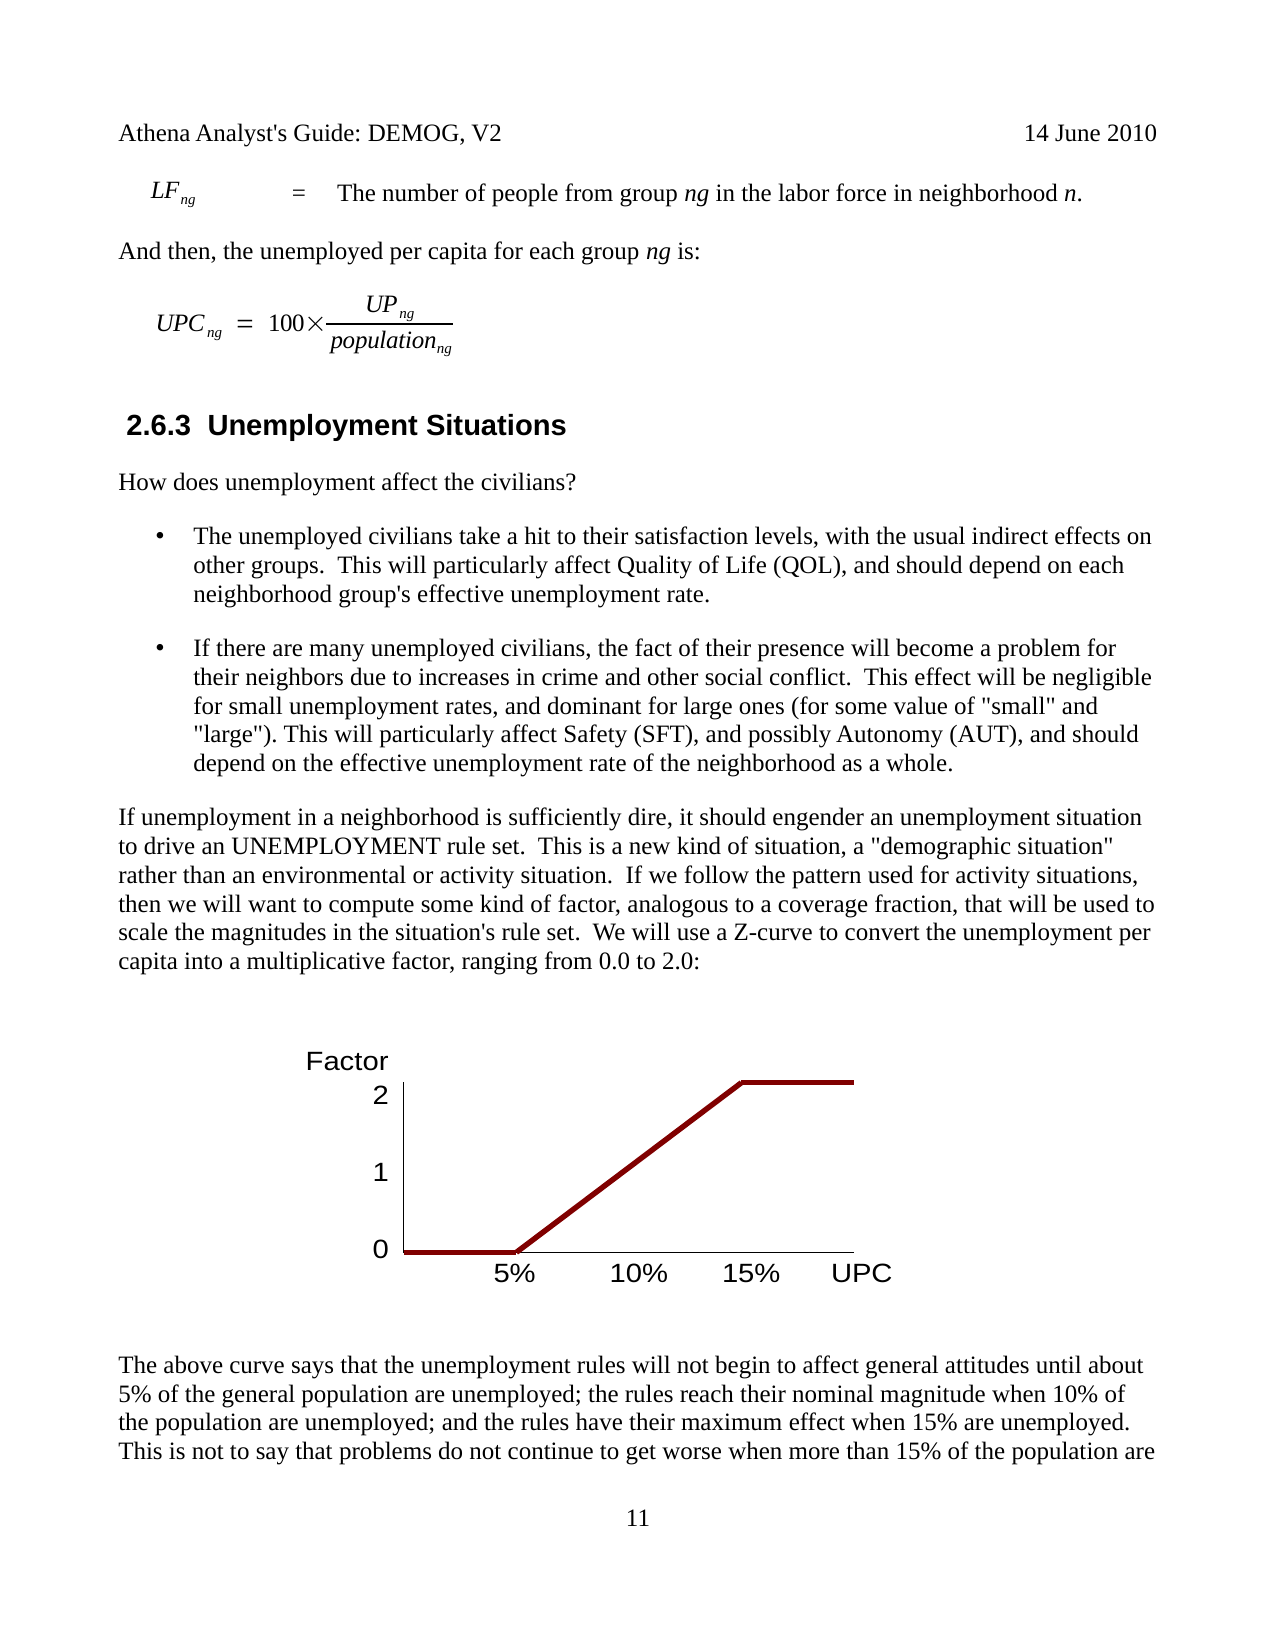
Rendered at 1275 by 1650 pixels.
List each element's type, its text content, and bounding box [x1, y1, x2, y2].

list The unemployed civilians take a hit to their satisfaction levels, with the usual indirect effects on other groups. This will particularly affect Quality of Life (QOL), and should depend on each neighborhood group's effective unemployment rate. [156, 521, 1157, 608]
text The above curve says that the unemployment rules will not begin to affect general attitudes until about 5% of the general population are unemployed; the rules reach their nominal magnitude when 10% of the population are unemployed; and the rules have their maximum effect when 15% are unemployed. This is not to say that problems do not continue to get worse when more than 15% of the population are [118, 1350, 1157, 1465]
text If unemployment in a neighborhood is sufficiently dire, it should engender an unemployment situation to drive an UNEMPLOYMENT rule set. This is a new kind of situation, a "demographic situation" rather than an environmental or activity situation. If we follow the pattern used for activity situations, then we will want to compute some kind of factor, analogous to a coverage fraction, that will be used to scale the magnitudes in the situation's rule set. We will use a Z-curve to convert the unemployment per capita into a multiplicative factor, ranging from 0.0 to 2.0: [118, 802, 1157, 975]
text How does unemployment affect the civilians? [118, 467, 1157, 496]
subtitle Unemployment Situations [118, 408, 1157, 442]
text = The number of people from group ng in the labor force in neighborhood n. [149, 176, 1157, 208]
list If there are many unemployed civilians, the fact of their presence will become a problem for their neighbors due to increases in crime and other social conflict. This effect will be negligible for small unemployment rates, and dominant for large ones (for some value of "small" and "large"). This will particularly affect Safety (SFT), and possibly Autonomy (AUT), and should depend on the effective unemployment rate of the neighborhood as a whole. [156, 633, 1157, 777]
text And then, the unemployed per capita for each group ng is: [118, 236, 1157, 265]
